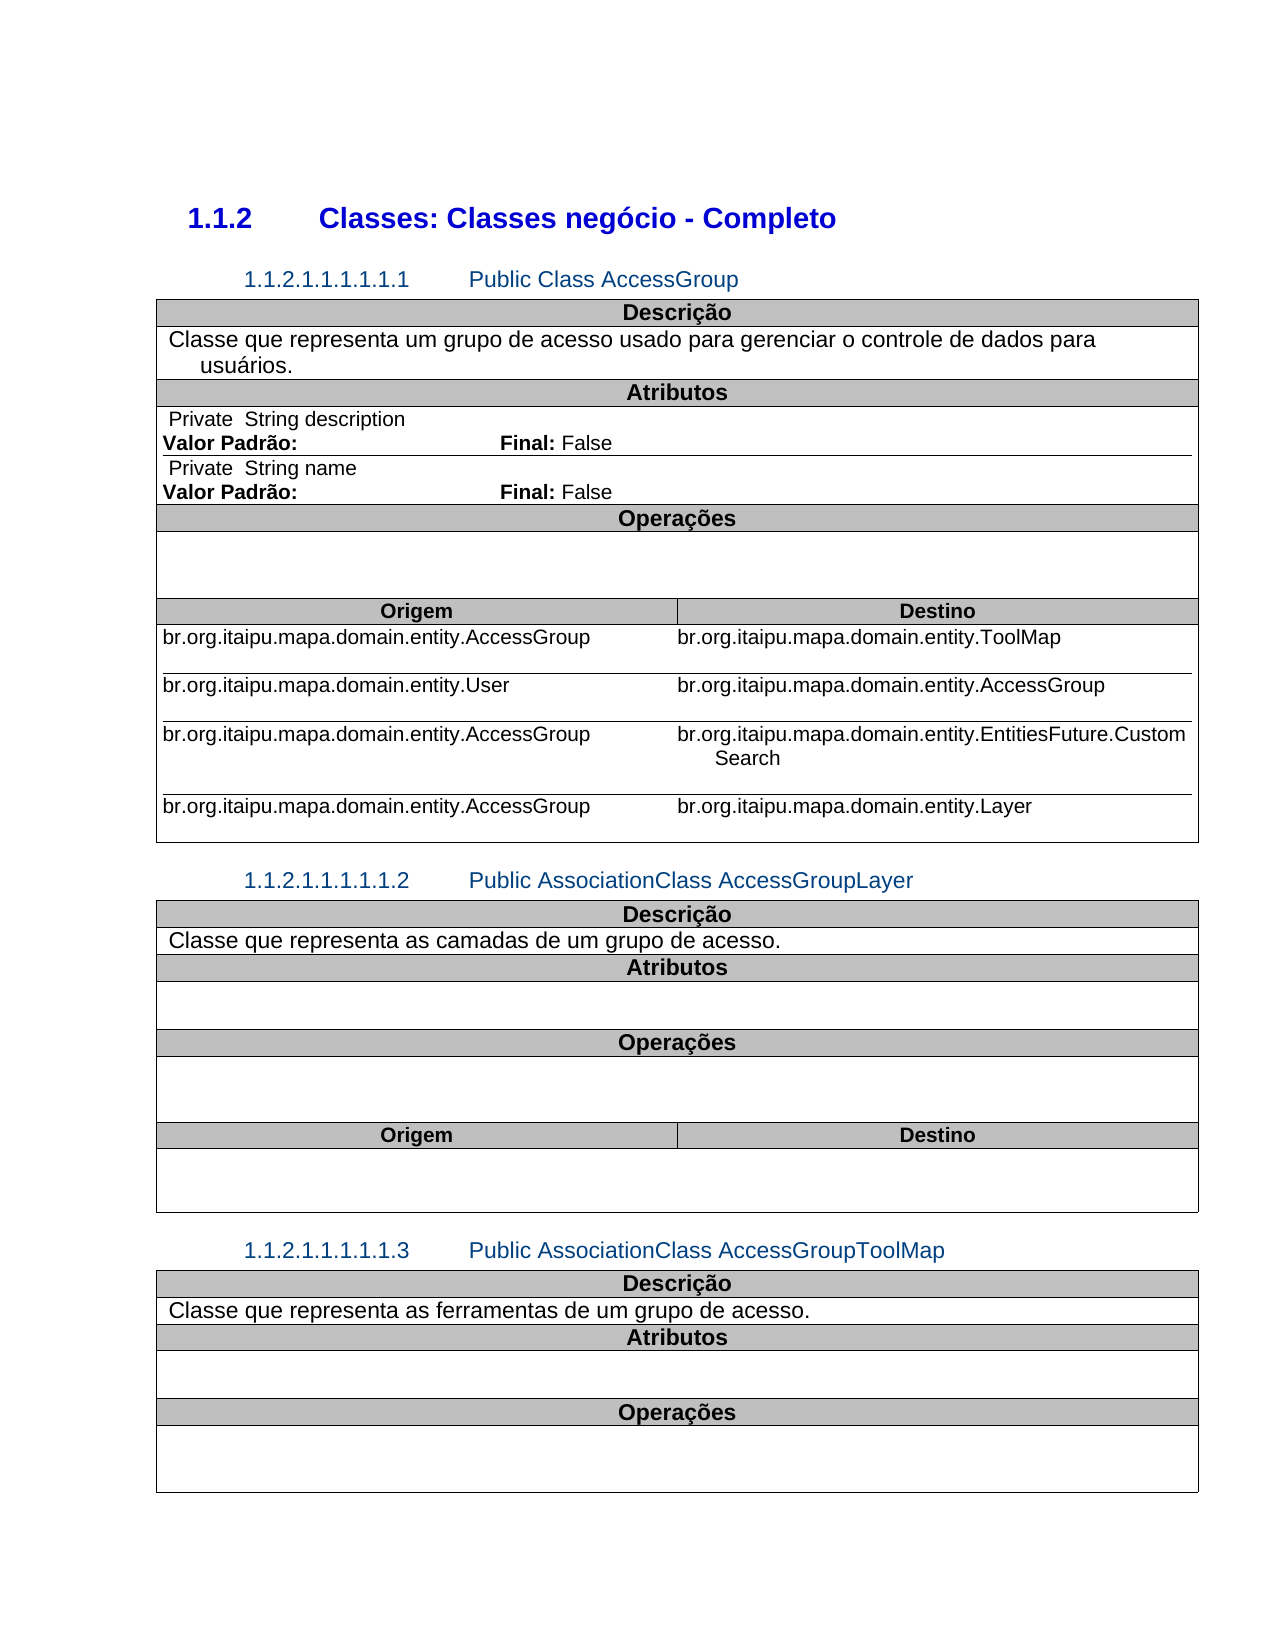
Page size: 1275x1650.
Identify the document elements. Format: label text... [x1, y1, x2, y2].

table_cell [157, 1149, 1198, 1212]
table_cell [1192, 407, 1198, 504]
table_cell Classe que representa as camadas de um grupo de acesso. [157, 928, 1198, 954]
table_header br.org.itaipu.mapa.domain.entity.AccessGroup [163, 625, 677, 673]
table_cell Origem [157, 1123, 677, 1148]
table_cell Classe que representa um grupo de acesso usado para gerenciar o controle de dados para usuários. [157, 327, 1198, 379]
table_cell Destino [678, 1123, 1198, 1148]
table_header Descrição [157, 1271, 1198, 1297]
table_header Descrição [157, 901, 1198, 927]
table_cell Atributos [157, 380, 1198, 406]
table_header [725, 407, 1192, 455]
table_cell br.org.itaipu.mapa.domain.entity.User [163, 674, 677, 721]
table_cell Operações [157, 1399, 1198, 1425]
table_cell Operações [157, 505, 1198, 531]
table_header Private String description [163, 407, 725, 431]
table_cell [157, 1426, 1198, 1491]
table_cell [157, 625, 1198, 842]
table_cell br.org.itaipu.mapa.domain.entity.Layer [677, 795, 1192, 842]
list Public Class AccessGroup [244, 266, 1125, 292]
list Public AssociationClass AccessGroupLayer [244, 867, 1125, 894]
table_cell Atributos [157, 955, 1198, 981]
table_cell [157, 1057, 1198, 1122]
table_cell Atributos [157, 1325, 1198, 1350]
table_cell Valor Padrão: [163, 480, 500, 504]
table_cell Final: False [500, 431, 725, 455]
table_cell br.org.itaipu.mapa.domain.entity.AccessGroup [163, 722, 677, 793]
table_cell Operações [157, 1030, 1198, 1056]
table_cell [725, 456, 1192, 504]
table_cell br.org.itaipu.mapa.domain.entity.AccessGroup [677, 674, 1192, 721]
table_cell [157, 1351, 1198, 1398]
list Public AssociationClass AccessGroupToolMap [244, 1237, 1125, 1263]
table_cell Origem [157, 599, 677, 624]
table_cell Private String name [163, 456, 725, 480]
list Classes: Classes negócio - Completo [187, 201, 1125, 235]
table_cell Final: False [500, 480, 725, 504]
table_header br.org.itaipu.mapa.domain.entity.ToolMap [677, 625, 1192, 673]
table_header Descrição [157, 300, 1198, 326]
table_cell [157, 532, 1198, 597]
table_cell Valor Padrão: [163, 431, 500, 455]
table_cell [157, 982, 1198, 1029]
table_cell Destino [678, 599, 1198, 624]
table_cell br.org.itaipu.mapa.domain.entity.AccessGroup [163, 795, 677, 842]
table_cell br.org.itaipu.mapa.domain.entity.EntitiesFuture.CustomSearch [677, 722, 1192, 793]
table_cell Classe que representa as ferramentas de um grupo de acesso. [157, 1298, 1198, 1323]
table_cell [157, 407, 163, 504]
